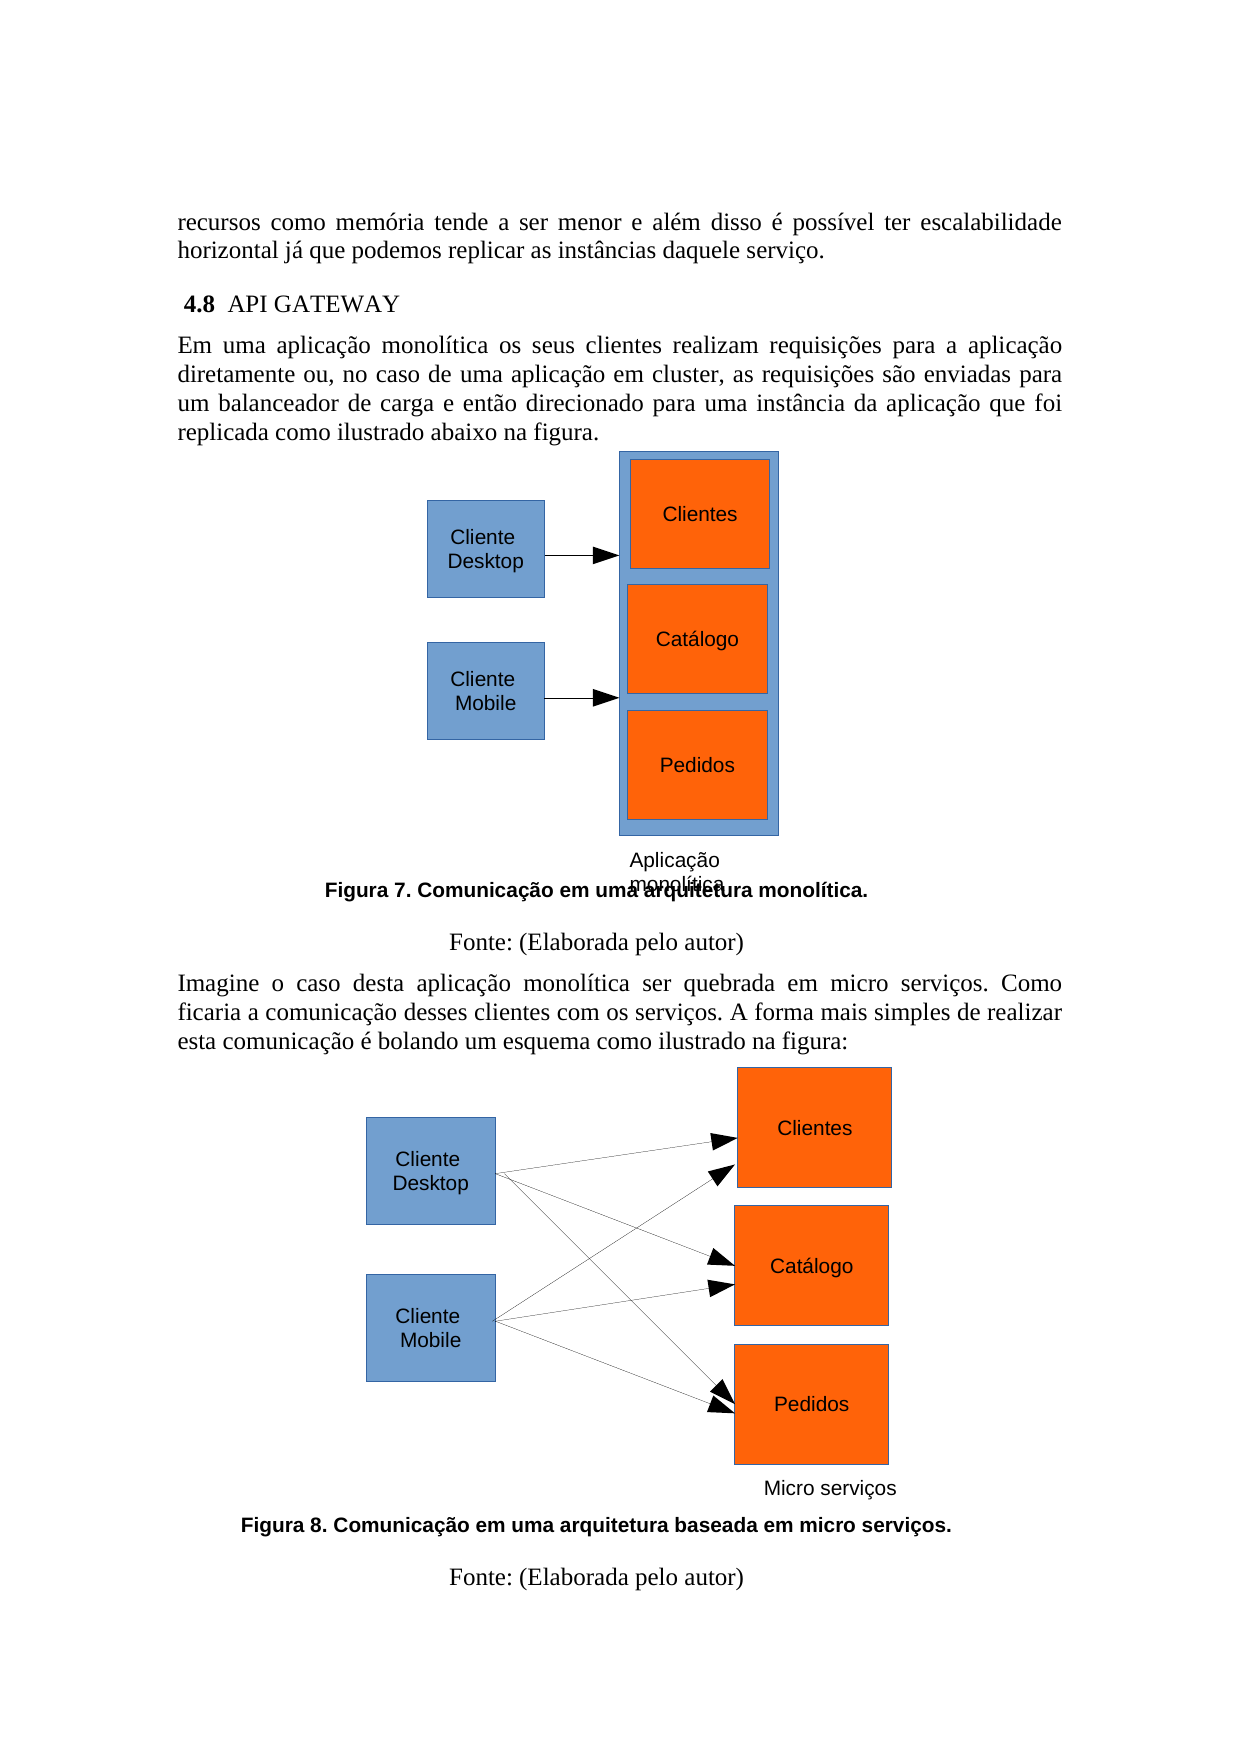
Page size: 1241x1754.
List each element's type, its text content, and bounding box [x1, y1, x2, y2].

text Imagine o caso desta aplicação monolítica ser quebrada em micro serviços. Como ficaria a comunicação desses clientes com os serviços. A forma mais simples de realizar esta comunicação é bolando um esquema como ilustrado na figura: [177, 968, 1063, 1055]
subtitle API GATEWAY [177, 289, 1063, 318]
text Figura 8. Comunicação em uma arquitetura baseada em micro serviços. [177, 1513, 1016, 1537]
text Fonte: (Elaborada pelo autor) [177, 927, 1016, 956]
text Fonte: (Elaborada pelo autor) [177, 1562, 1016, 1591]
text Em uma aplicação monolítica os seus clientes realizam requisições para a aplicação diretamente ou, no caso de uma aplicação em cluster, as requisições são enviadas para um balanceador de carga e então direcionado para uma instância da aplicação que foi replicada como ilustrado abaixo na figura. [177, 331, 1063, 446]
text Figura 7. Comunicação em uma arquitetura monolítica. [177, 878, 1016, 902]
text recursos como memória tende a ser menor e além disso é possível ter escalabilidade horizontal já que podemos replicar as instâncias daquele serviço. [140, 207, 1063, 264]
